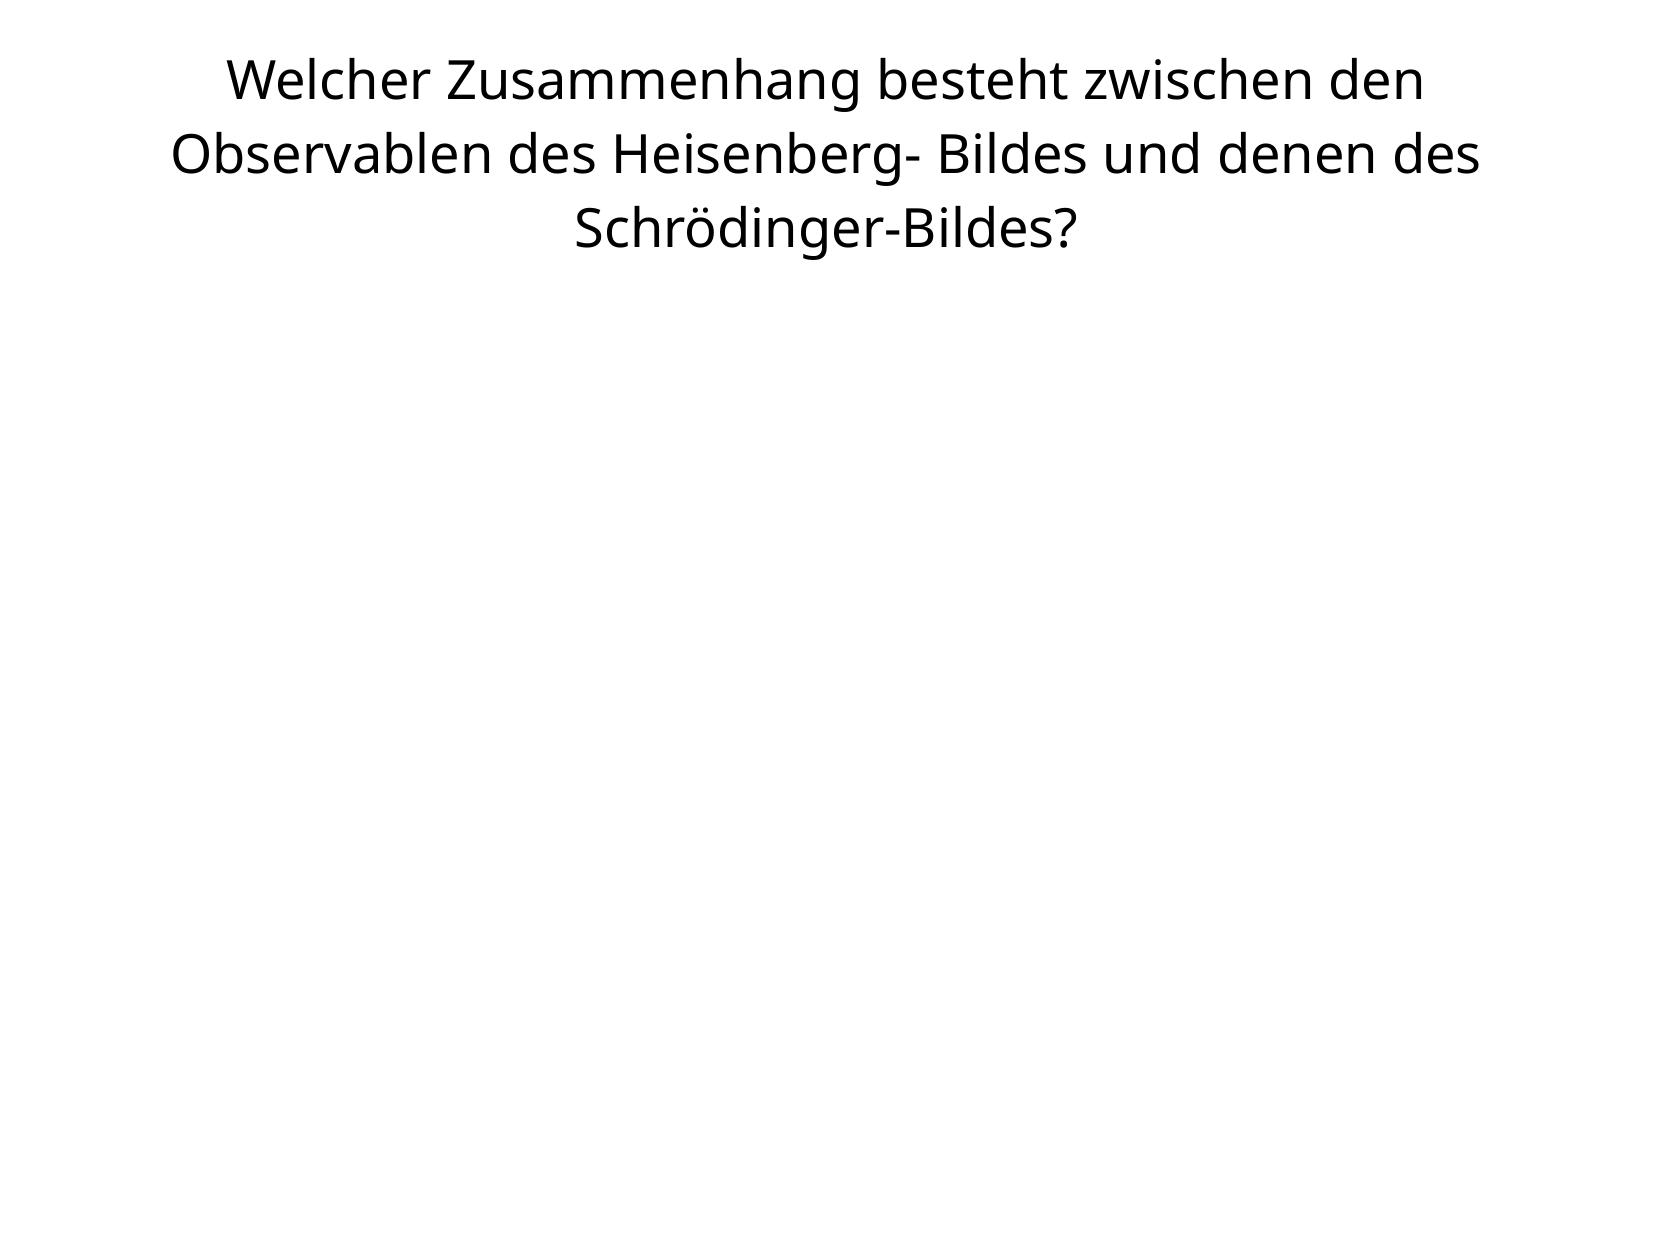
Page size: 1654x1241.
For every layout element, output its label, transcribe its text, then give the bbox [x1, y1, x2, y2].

title Welcher Zusammenhang besteht zwischen den Observablen des Heisenberg- Bildes und denen des Schrödinger-Bildes? [82, 49, 1571, 257]
